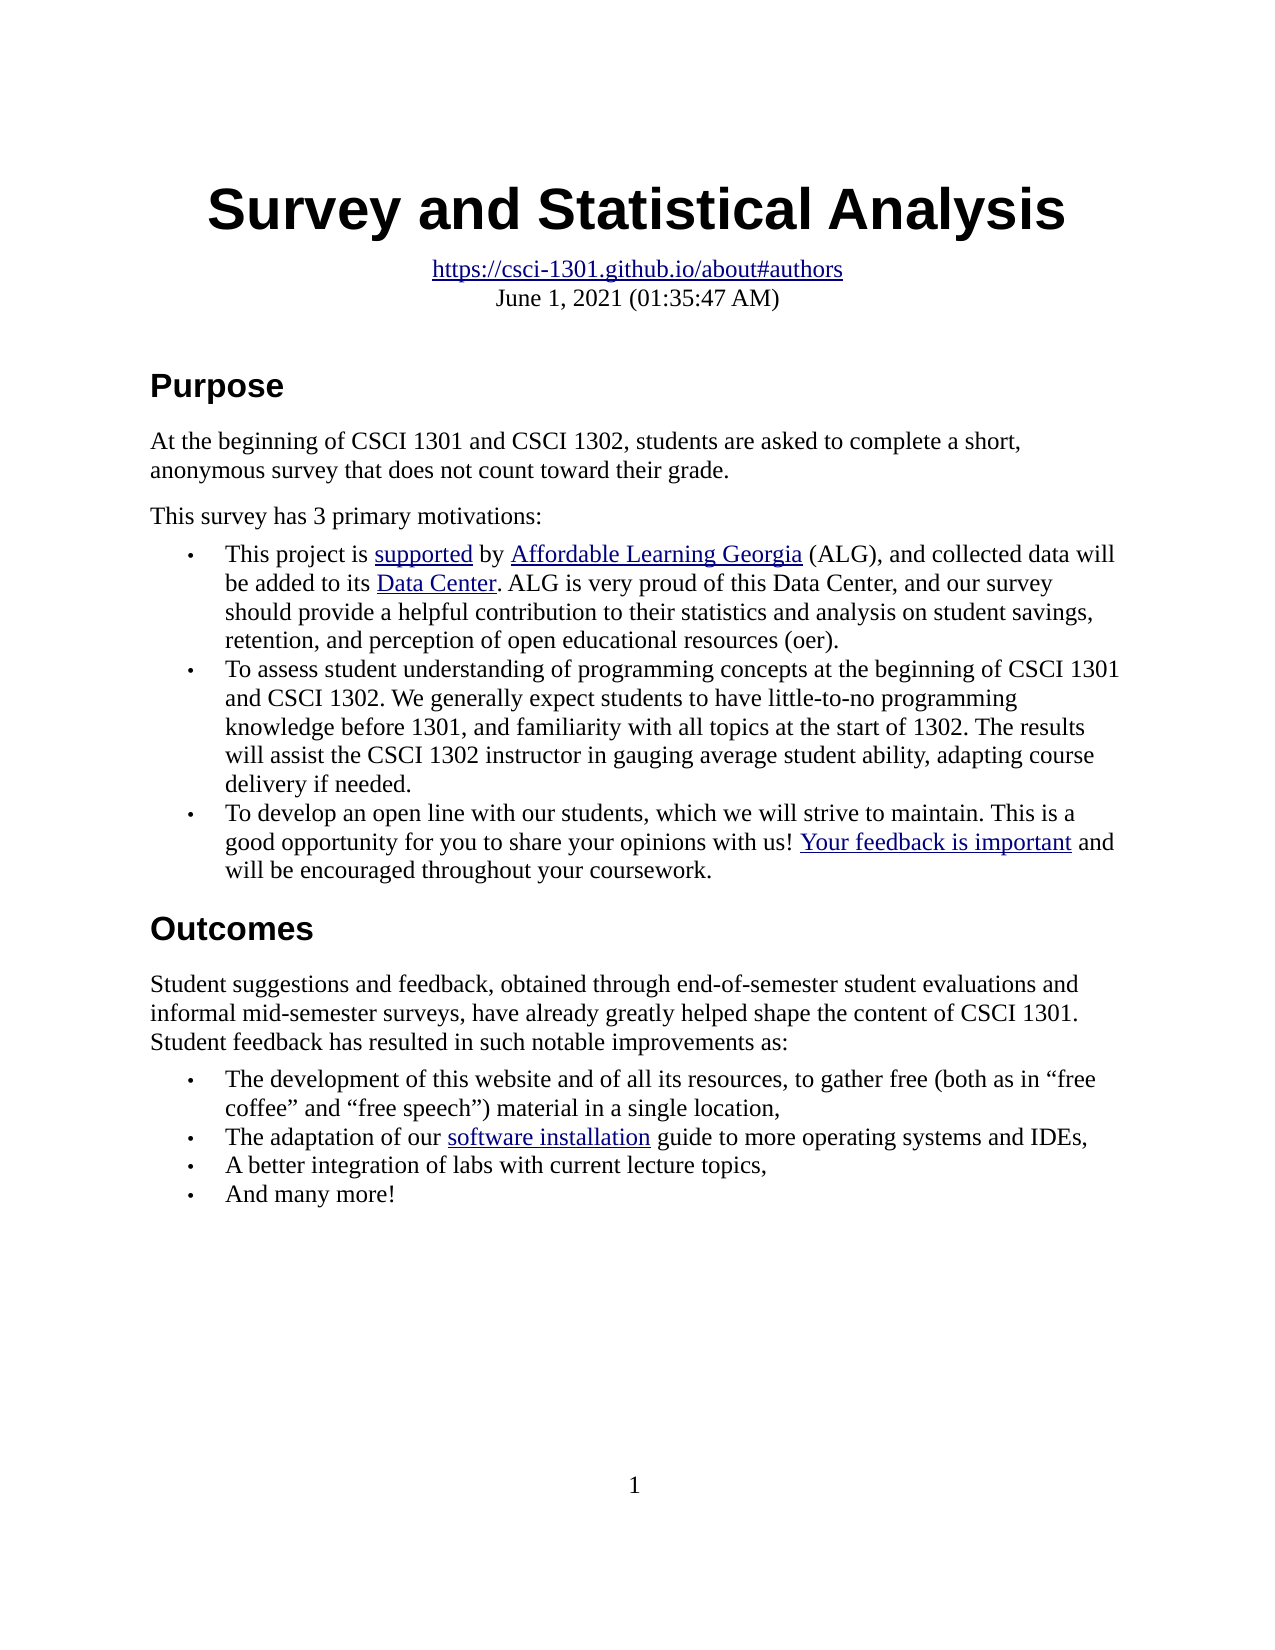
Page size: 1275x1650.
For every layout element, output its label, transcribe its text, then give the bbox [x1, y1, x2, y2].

list To assess student understanding of programming concepts at the beginning of CSCI 1301 and CSCI 1302. We generally expect students to have little-to-no programming knowledge before 1301, and familiarity with all topics at the start of 1302. The results will assist the CSCI 1302 instructor in gauging average student ability, adapting course delivery if needed. [187, 654, 1125, 798]
list The development of this website and of all its resources, to gather free (both as in “free coffee” and “free speech”) material in a single location, [187, 1064, 1125, 1122]
text This survey has 3 primary motivations: [150, 501, 1125, 530]
text June 1, 2021 (01:35:47 AM) [150, 283, 1125, 312]
text Student suggestions and feedback, obtained through end-of-semester student evaluations and informal mid-semester surveys, have already greatly helped shape the content of CSCI 1301. Student feedback has resulted in such notable improvements as: [150, 969, 1125, 1055]
subtitle Outcomes [150, 909, 1125, 948]
text At the beginning of CSCI 1301 and CSCI 1302, students are asked to complete a short, anonymous survey that does not count toward their grade. [150, 426, 1125, 483]
list This project is supported by Affordable Learning Georgia (ALG), and collected data will be added to its Data Center. ALG is very proud of this Data Center, and our survey should provide a helpful contribution to their statistics and analysis on student savings, retention, and perception of open educational resources (oer). [187, 539, 1125, 654]
list The adaptation of our software installation guide to more operating systems and IDEs, [187, 1122, 1125, 1151]
subtitle Purpose [150, 366, 1125, 404]
list And many more! [187, 1179, 1125, 1208]
text https://csci-1301.github.io/about#authors [150, 254, 1125, 283]
list A better integration of labs with current lecture topics, [187, 1151, 1125, 1179]
title Survey and Statistical Analysis [150, 175, 1125, 242]
list To develop an open line with our students, which we will strive to maintain. This is a good opportunity for you to share your opinions with us! Your feedback is important and will be encouraged throughout your coursework. [187, 798, 1125, 884]
